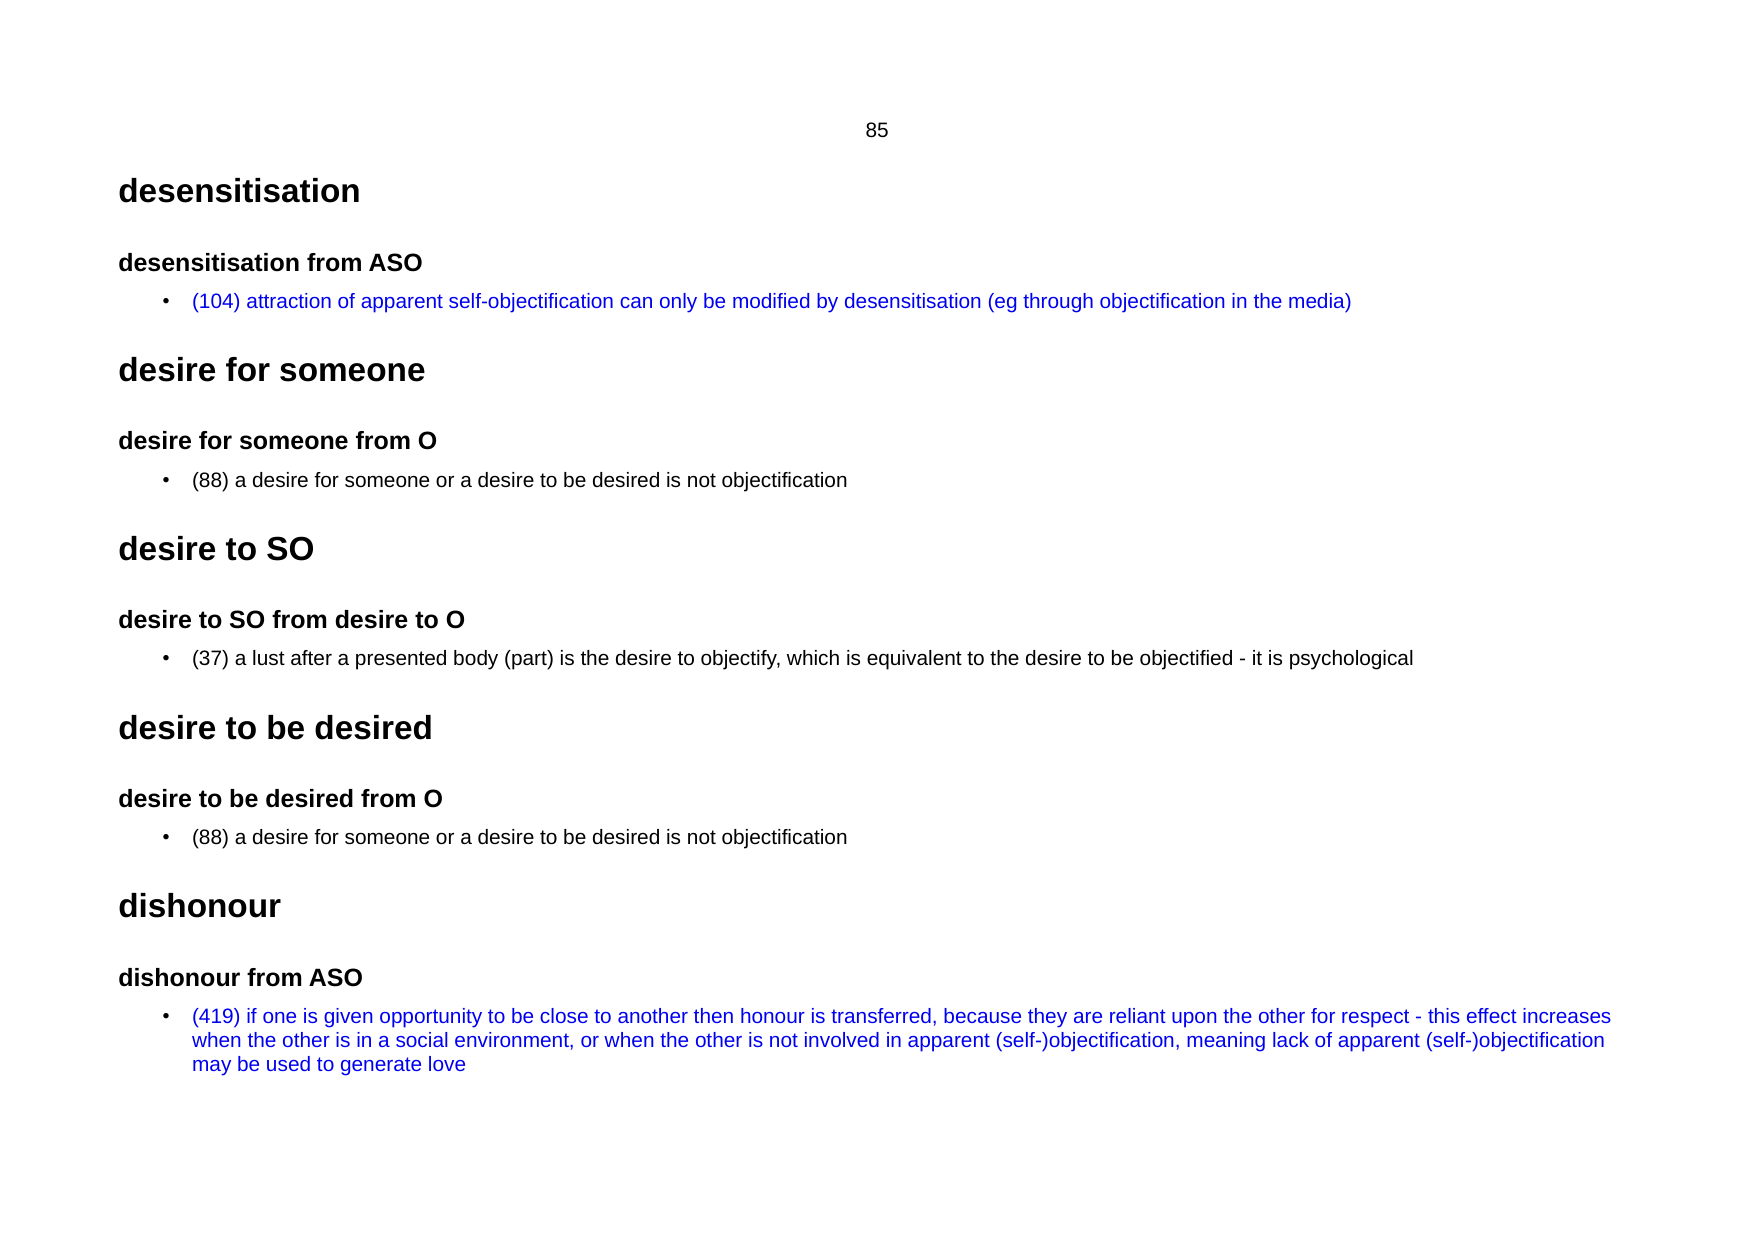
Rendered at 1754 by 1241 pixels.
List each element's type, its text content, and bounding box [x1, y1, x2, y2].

subtitle desire to be desired [118, 708, 1636, 746]
list (419) if one is given opportunity to be close to another then honour is transferred, because they are reliant upon the other for respect - this effect increases when the other is in a social environment, or when the other is not involved in apparent (self-)objectification, meaning lack of apparent (self-)objectification may be used to generate love [162, 1004, 1636, 1076]
subtitle desensitisation from ASO [118, 247, 1636, 276]
subtitle desire to SO [118, 529, 1636, 567]
subtitle desire to SO from desire to O [118, 605, 1636, 634]
subtitle desire to be desired from O [118, 784, 1636, 812]
list (88) a desire for someone or a desire to be desired is not objectification [162, 467, 1636, 492]
list (88) a desire for someone or a desire to be desired is not objectification [162, 825, 1636, 849]
subtitle desire for someone from O [118, 426, 1636, 455]
subtitle desensitisation [118, 172, 1636, 210]
subtitle dishonour from ASO [118, 962, 1636, 991]
subtitle desire for someone [118, 350, 1636, 389]
list (37) a lust after a presented body (part) is the desire to objectify, which is equivalent to the desire to be objectified - it is psychological [162, 646, 1636, 670]
subtitle dishonour [118, 887, 1636, 925]
list (104) attraction of apparent self-objectification can only be modified by desensitisation (eg through objectification in the media) [162, 289, 1636, 313]
